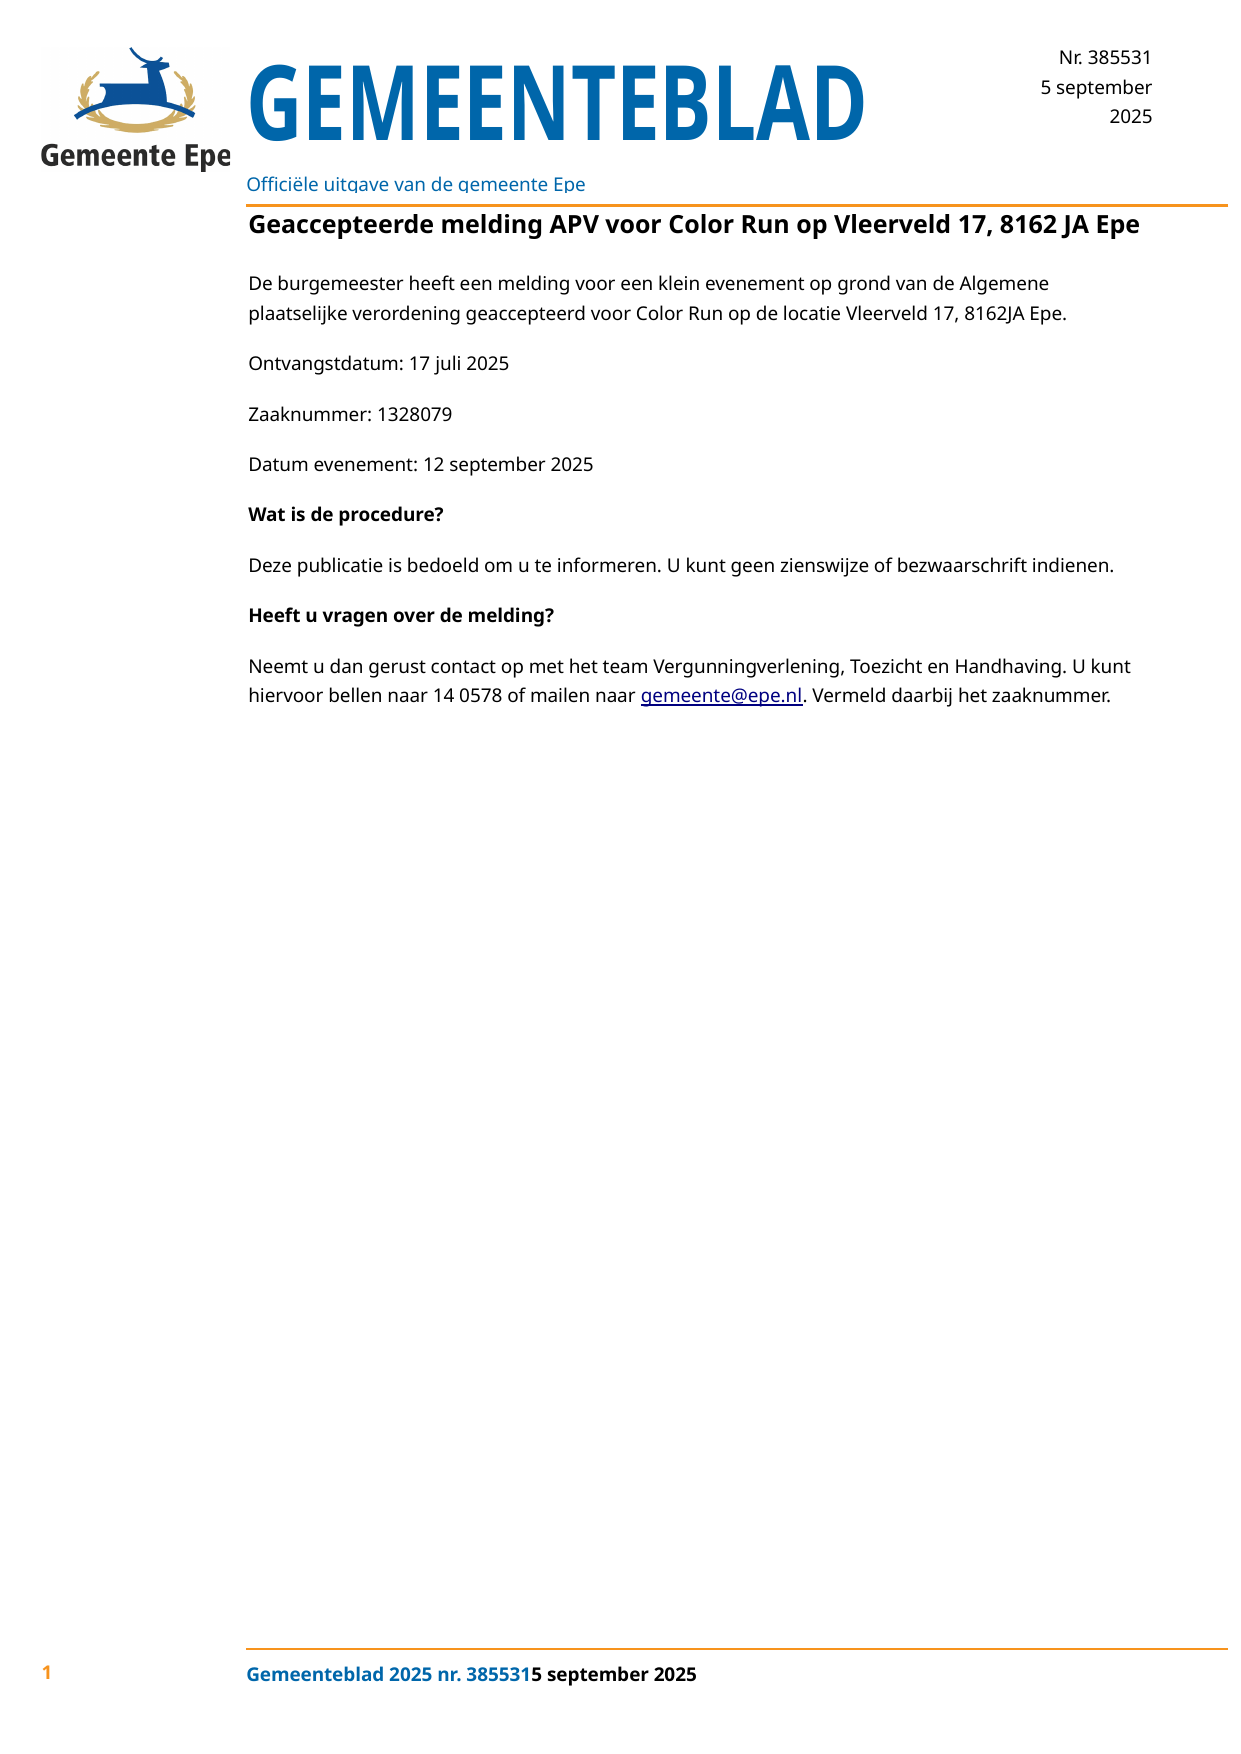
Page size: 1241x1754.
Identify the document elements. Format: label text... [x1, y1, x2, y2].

text Deze publicatie is bedoeld om u te informeren. U kunt geen zienswijze of bezwaarschrift indienen. [248, 552, 1152, 578]
picture [41, 47, 231, 172]
text Geaccepteerde melding APV voor Color Run op Vleerveld 17, 8162 JA Epe [248, 207, 1152, 241]
text Datum evenement: 12 september 2025 [248, 451, 1152, 477]
text De burgemeester heeft een melding voor een klein evenement op grond van de Algemene plaatselijke verordening geaccepteerd voor Color Run op de locatie Vleerveld 17, 8162JA Epe. [248, 270, 1152, 326]
text Neemt u dan gerust contact op met het team Vergunningverlening, Toezicht en Handhaving. U kunt hiervoor bellen naar 14 0578 of mailen naar gemeente@epe.nl. Vermeld daarbij het zaaknummer. [248, 653, 1152, 708]
text Wat is de procedure? [248, 502, 1152, 527]
text Ontvangstdatum: 17 juli 2025 [248, 350, 1152, 376]
text Zaaknummer: 1328079 [248, 401, 1152, 426]
text Heeft u vragen over de melding? [248, 602, 1152, 628]
